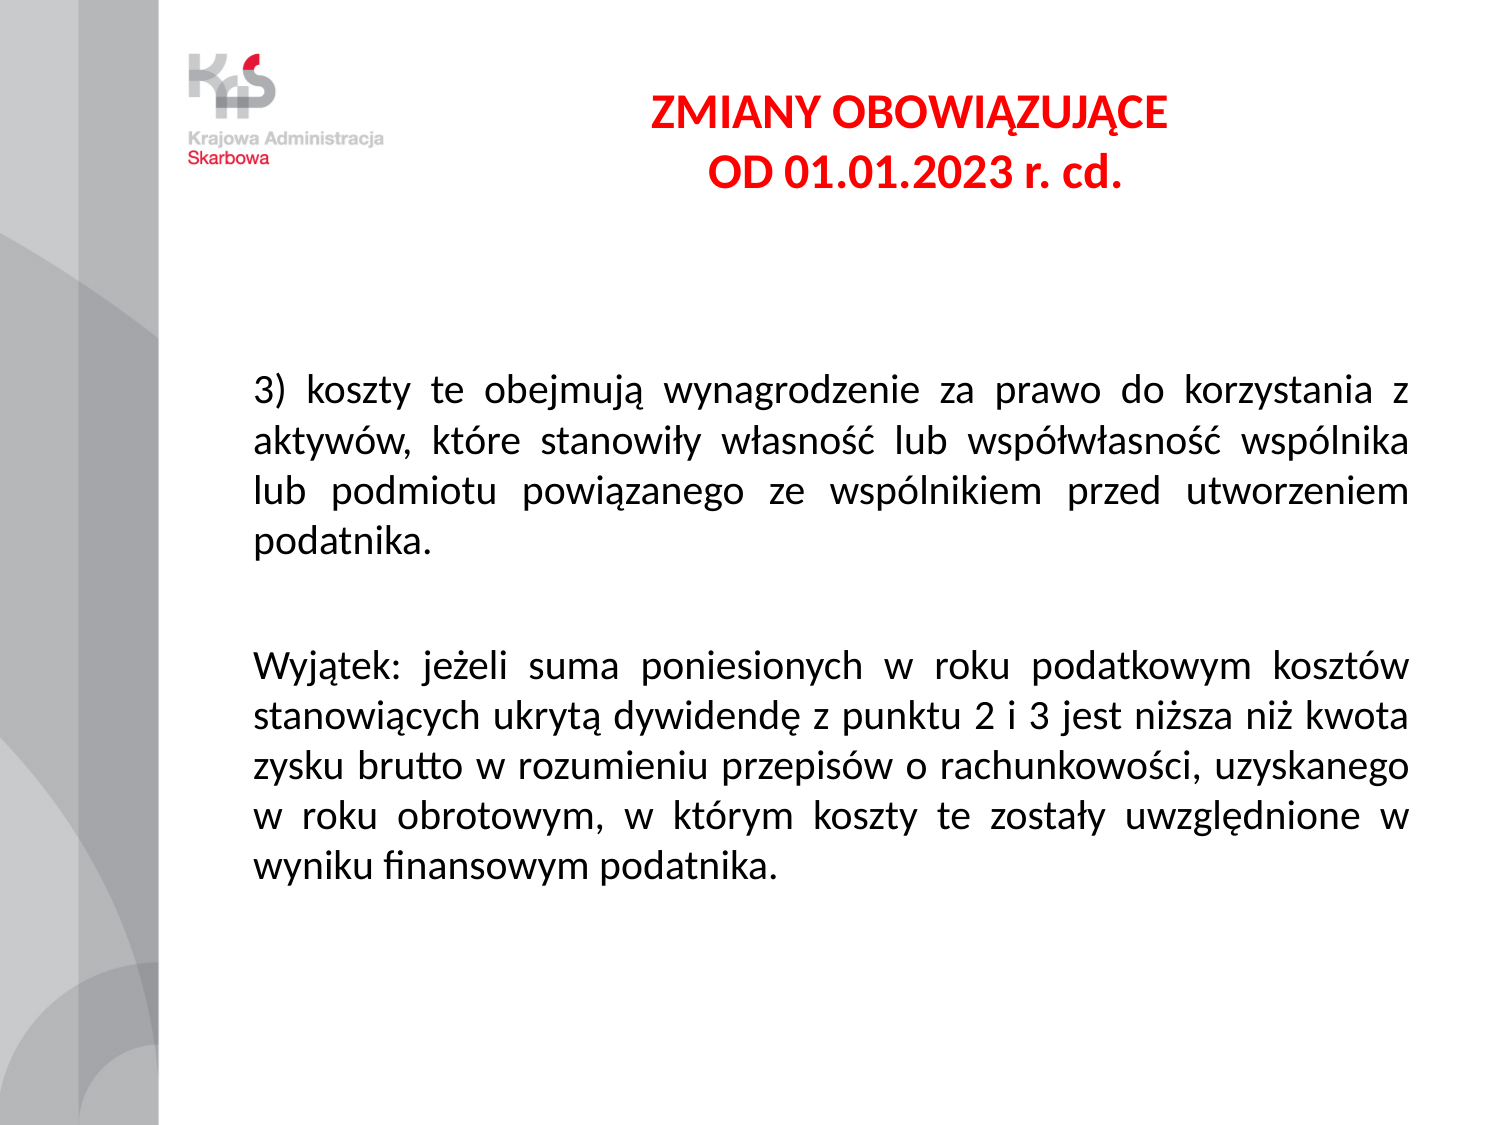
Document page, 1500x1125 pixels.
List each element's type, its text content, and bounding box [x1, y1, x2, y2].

picture [0, 0, 1500, 1125]
list 3) koszty te obejmują wynagrodzenie za prawo do korzystania z aktywów, które stanowiły własność lub współwłasność wspólnika lub podmiotu powiązanego ze wspólnikiem przed utworzeniem podatnika. Wyjątek: jeżeli suma poniesionych w roku podatkowym kosztów stanowiących ukrytą dywidendę z punktu 2 i 3 jest niższa niż kwota zysku brutto w rozumieniu przepisów o rachunkowości, uzyskanego w roku obrotowym, w którym koszty te zostały uwzględnione w wyniku finansowym podatnika. [200, 262, 1425, 1005]
title ZMIANY OBOWIĄZUJĄCE OD 01.01.2023 r. cd. [406, 45, 1425, 233]
